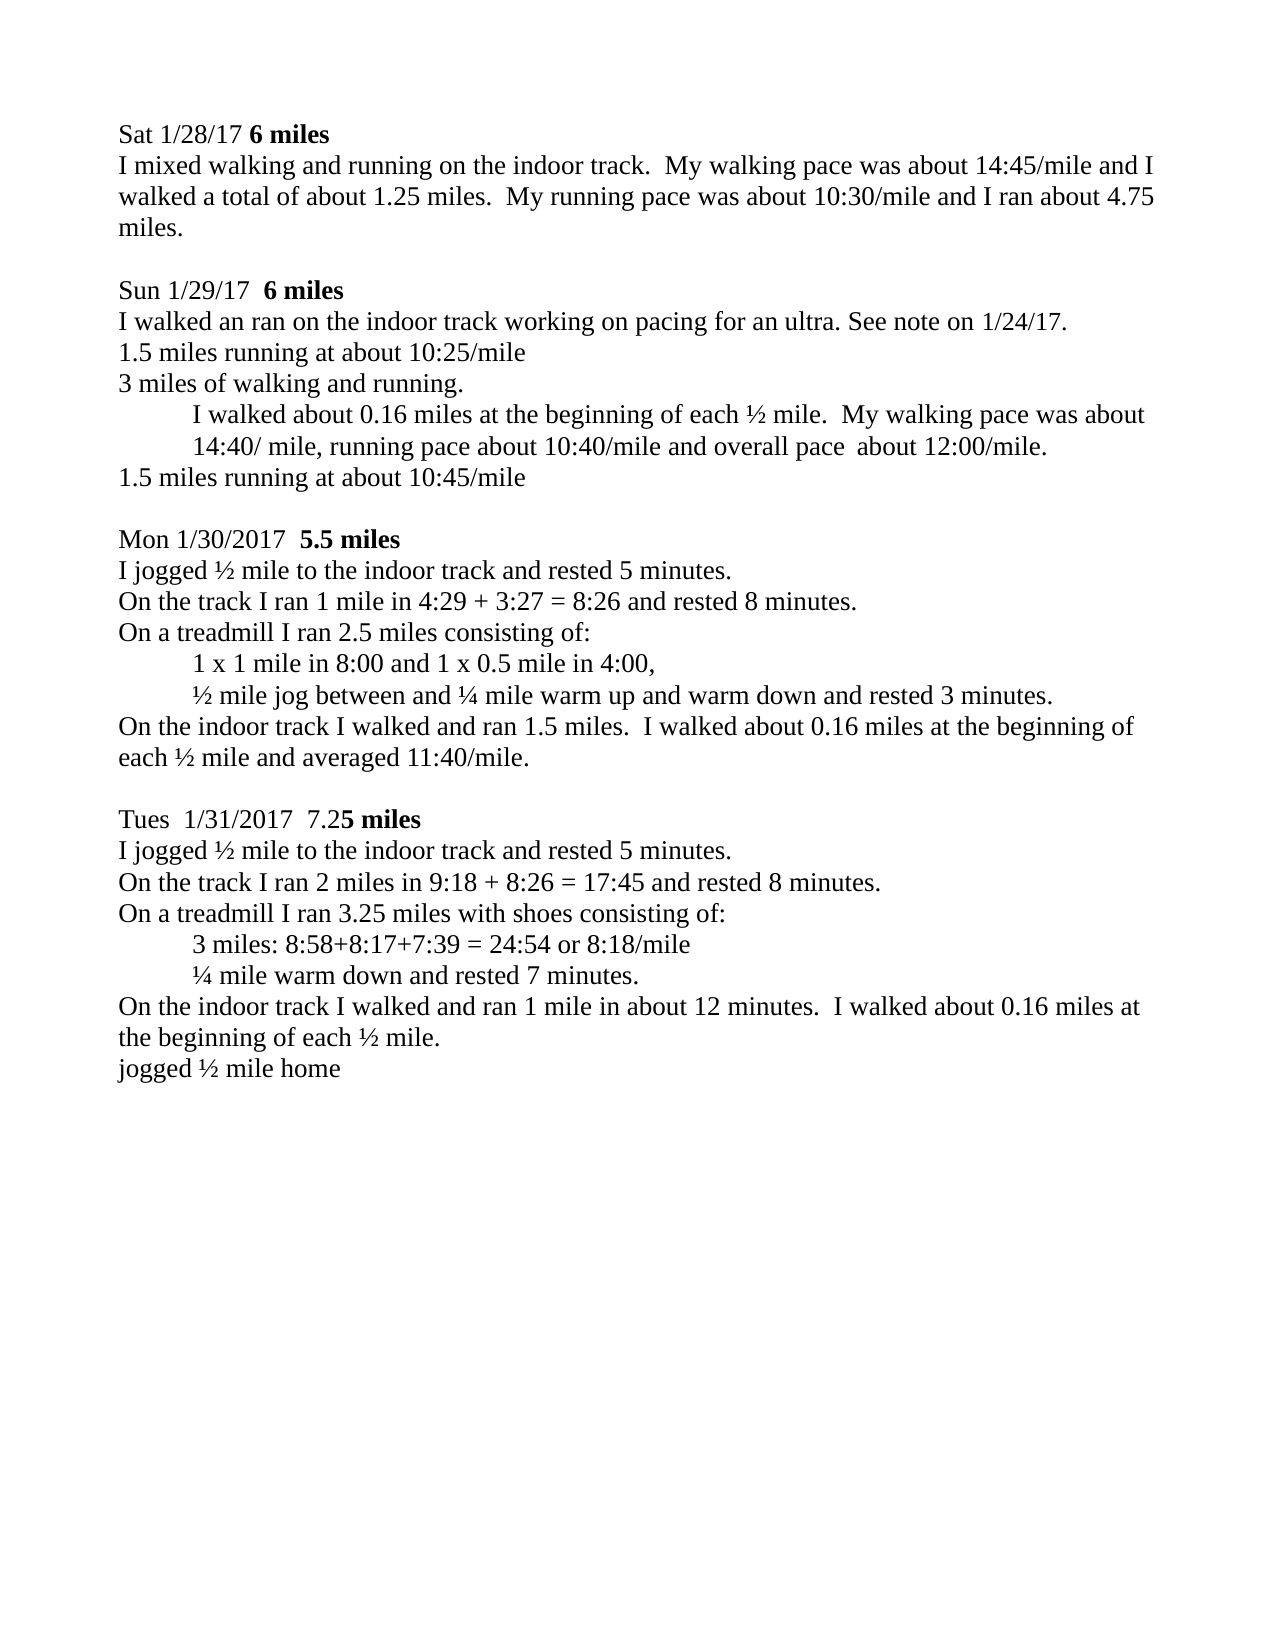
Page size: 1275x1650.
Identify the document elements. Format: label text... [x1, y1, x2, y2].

text 1 x 1 mile in 8:00 and 1 x 0.5 mile in 4:00, [118, 648, 1157, 679]
text 3 miles of walking and running. [118, 367, 1157, 398]
text ¼ mile warm down and rested 7 minutes. [118, 959, 1157, 990]
text On the indoor track I walked and ran 1.5 miles. I walked about 0.16 miles at the beginning of each ½ mile and averaged 11:40/mile. [118, 710, 1157, 772]
text Sun 1/29/17 6 miles [118, 274, 1157, 305]
text 3 miles: 8:58+8:17+7:39 = 24:54 or 8:18/mile [118, 928, 1157, 959]
text On the track I ran 1 mile in 4:29 + 3:27 = 8:26 and rested 8 minutes. [118, 585, 1157, 616]
text ½ mile jog between and ¼ mile warm up and warm down and rested 3 minutes. [118, 679, 1157, 710]
text Sat 1/28/17 6 miles [118, 118, 1157, 149]
text On a treadmill I ran 2.5 miles consisting of: [118, 616, 1157, 648]
text On the track I ran 2 miles in 9:18 + 8:26 = 17:45 and rested 8 minutes. [118, 866, 1157, 897]
text Tues 1/31/2017 7.25 miles [118, 803, 1157, 834]
text I jogged ½ mile to the indoor track and rested 5 minutes. [118, 834, 1157, 866]
text On the indoor track I walked and ran 1 mile in about 12 minutes. I walked about 0.16 miles at the beginning of each ½ mile. [118, 990, 1157, 1052]
text I walked an ran on the indoor track working on pacing for an ultra. See note on 1/24/17. [118, 305, 1157, 336]
text I jogged ½ mile to the indoor track and rested 5 minutes. [118, 554, 1157, 585]
text On a treadmill I ran 3.25 miles with shoes consisting of: [118, 897, 1157, 928]
text I mixed walking and running on the indoor track. My walking pace was about 14:45/mile and I walked a total of about 1.25 miles. My running pace was about 10:30/mile and I ran about 4.75 miles. [118, 149, 1157, 243]
text 1.5 miles running at about 10:25/mile [118, 336, 1157, 367]
text Mon 1/30/2017 5.5 miles [118, 523, 1157, 554]
text jogged ½ mile home [118, 1052, 1157, 1084]
text I walked about 0.16 miles at the beginning of each ½ mile. My walking pace was about 14:40/ mile, running pace about 10:40/mile and overall pace about 12:00/mile. [118, 398, 1157, 461]
text 1.5 miles running at about 10:45/mile [118, 461, 1157, 492]
